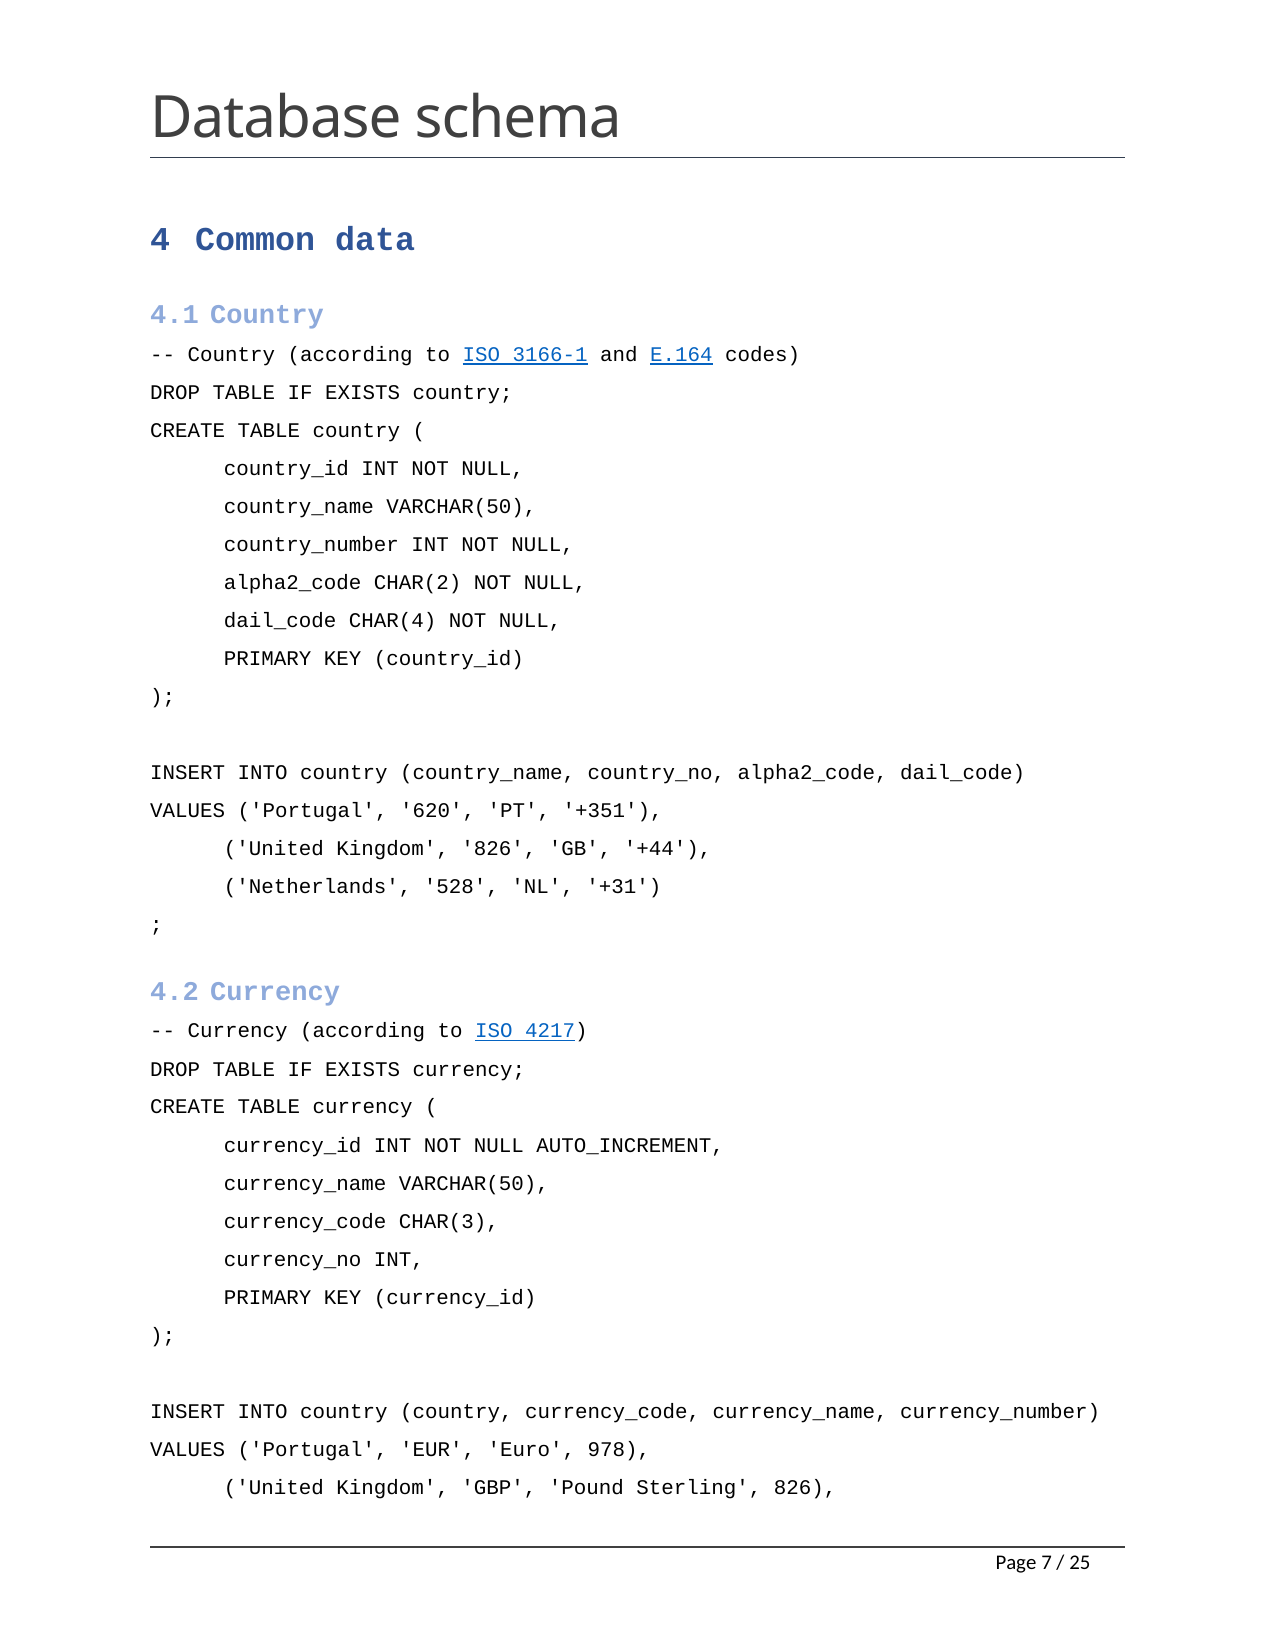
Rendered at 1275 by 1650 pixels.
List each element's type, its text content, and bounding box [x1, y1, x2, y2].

text dail_code CHAR(4) NOT NULL, [150, 610, 1125, 634]
text VALUES ('Portugal', '620', 'PT', '+351'), [150, 800, 1125, 824]
text ); [150, 686, 1125, 710]
text INSERT INTO country (country, currency_code, currency_name, currency_number) [150, 1401, 1125, 1424]
text currency_id INT NOT NULL AUTO_INCREMENT, [150, 1134, 1125, 1158]
text currency_name VARCHAR(50), [150, 1173, 1125, 1196]
text ; [150, 914, 1125, 938]
subtitle Common data [150, 222, 1125, 260]
text CREATE TABLE country ( [150, 420, 1125, 444]
text DROP TABLE IF EXISTS currency; [150, 1058, 1125, 1082]
text ('United Kingdom', 'GBP', 'Pound Sterling', 826), [150, 1477, 1125, 1500]
text ('Netherlands', '528', 'NL', '+31') [150, 876, 1125, 900]
text PRIMARY KEY (currency_id) [150, 1287, 1125, 1310]
subtitle Country [150, 301, 1125, 331]
text INSERT INTO country (country_name, country_no, alpha2_code, dail_code) [150, 762, 1125, 786]
text country_number INT NOT NULL, [150, 534, 1125, 558]
text -- Country (according to ISO 3166-1 and E.164 codes) [150, 344, 1125, 368]
text currency_no INT, [150, 1249, 1125, 1272]
text currency_code CHAR(3), [150, 1211, 1125, 1234]
text ('United Kingdom', '826', 'GB', '+44'), [150, 838, 1125, 862]
text ); [150, 1325, 1125, 1348]
text alpha2_code CHAR(2) NOT NULL, [150, 572, 1125, 596]
text DROP TABLE IF EXISTS country; [150, 382, 1125, 406]
text CREATE TABLE currency ( [150, 1097, 1125, 1120]
text country_id INT NOT NULL, [150, 458, 1125, 482]
subtitle Currency [150, 977, 1125, 1008]
text VALUES ('Portugal', 'EUR', 'Euro', 978), [150, 1439, 1125, 1462]
text PRIMARY KEY (country_id) [150, 648, 1125, 672]
text country_name VARCHAR(50), [150, 496, 1125, 520]
text -- Currency (according to ISO 4217) [150, 1021, 1125, 1044]
